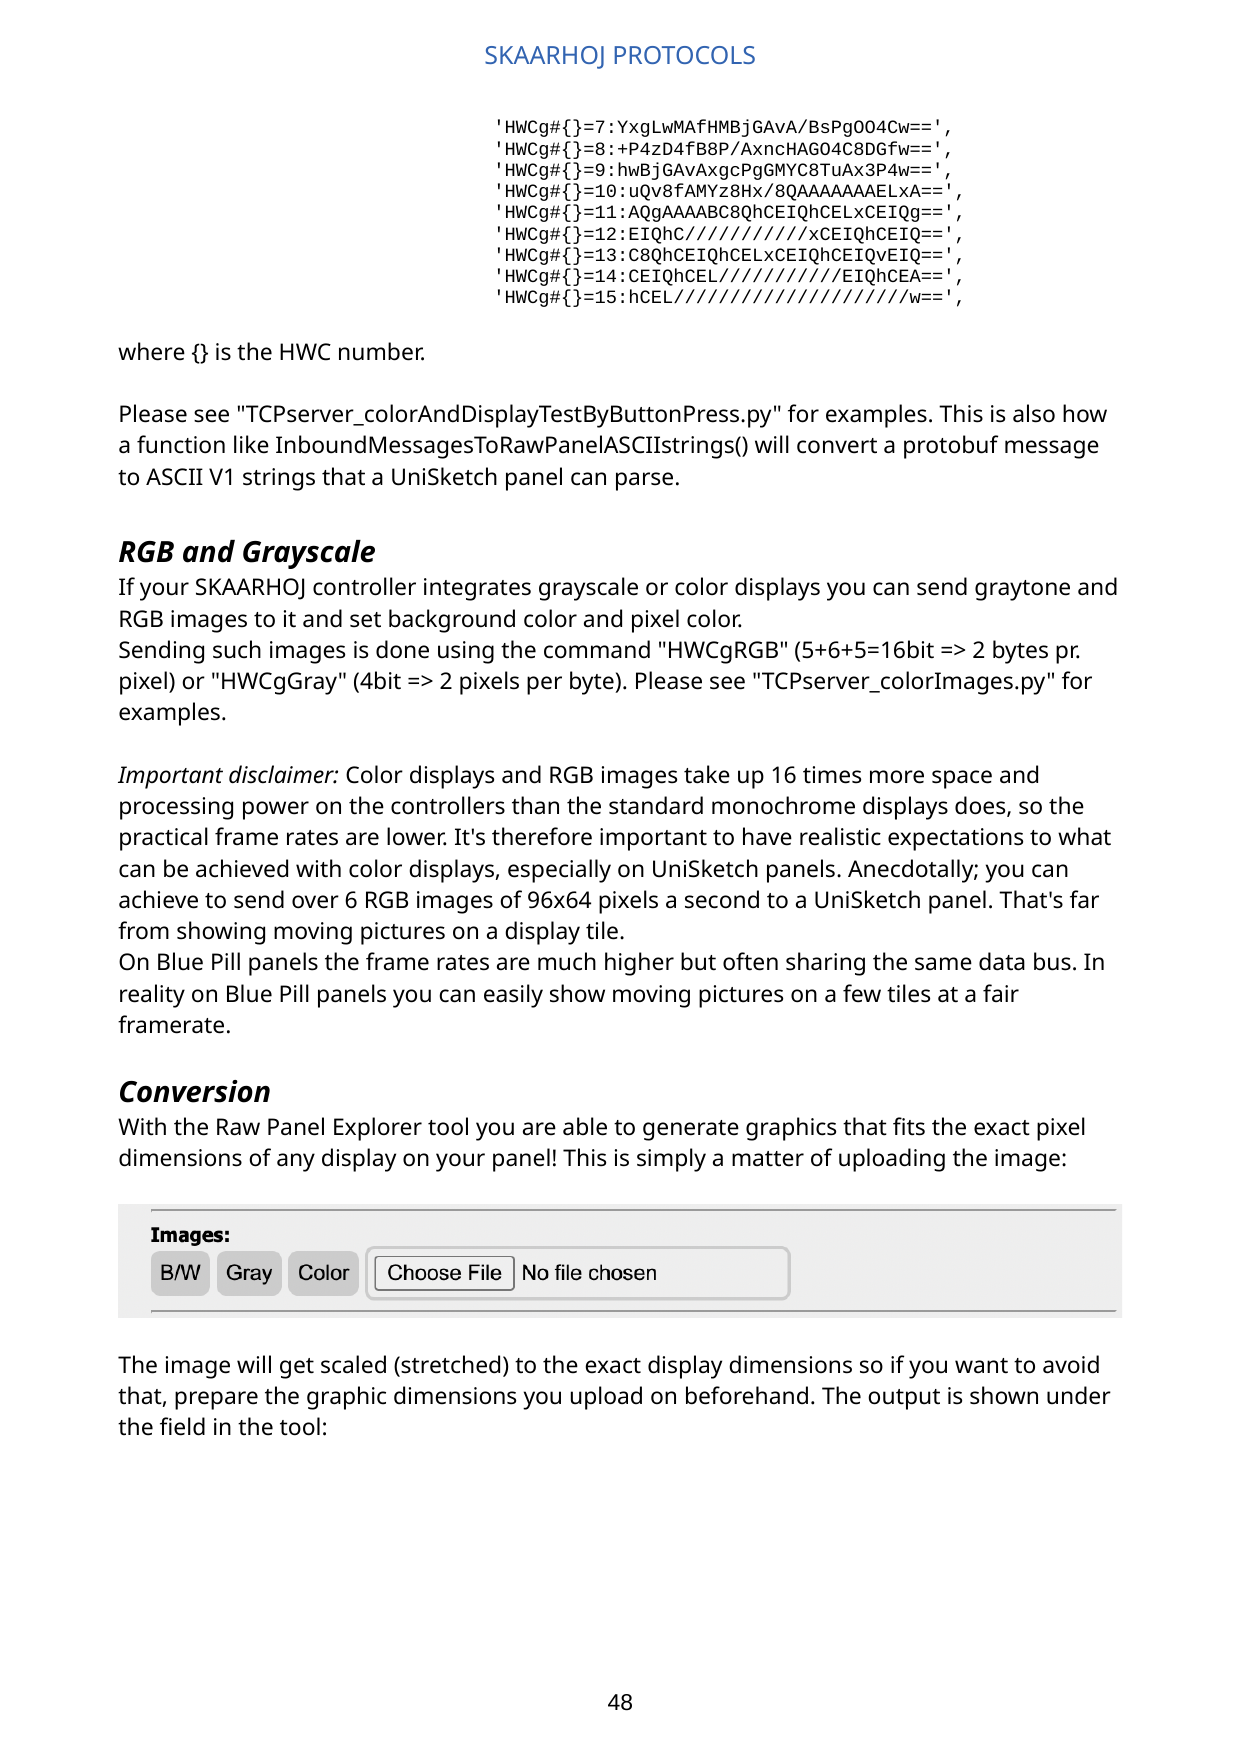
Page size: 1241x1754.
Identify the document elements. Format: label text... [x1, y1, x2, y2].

text If your SKAARHOJ controller integrates grayscale or color displays you can send graytone and RGB images to it and set background color and pixel color. [118, 571, 1122, 634]
text 'HWCg#{}=12:EIQhC///////////xCEIQhCEIQ==', [118, 224, 1122, 246]
text 'HWCg#{}=11:AQgAAAABC8QhCEIQhCELxCEIQg==', [118, 203, 1122, 224]
text On Blue Pill panels the frame rates are much higher but often sharing the same data bus. In reality on Blue Pill panels you can easily show moving pictures on a few tiles at a fair framerate. [118, 946, 1122, 1040]
text 'HWCg#{}=7:YxgLwMAfHMBjGAvA/BsPgOO4Cw==', [118, 118, 1122, 139]
text where {} is the HWC number. [118, 336, 1122, 367]
text Important disclaimer: Color displays and RGB images take up 16 times more space and processing power on the controllers than the standard monochrome displays does, so the practical frame rates are lower. It's therefore important to have realistic expectations to what can be achieved with color displays, especially on UniSketch panels. Anecdotally; you can achieve to send over 6 RGB images of 96x64 pixels a second to a UniSketch panel. That's far from showing moving pictures on a display tile. [118, 759, 1122, 946]
text Sending such images is done using the command "HWCgRGB" (5+6+5=16bit => 2 bytes pr. pixel) or "HWCgGray" (4bit => 2 pixels per byte). Please see "TCPserver_colorImages.py" for examples. [118, 634, 1122, 728]
text 'HWCg#{}=13:C8QhCEIQhCELxCEIQhCEIQvEIQ==', [118, 246, 1122, 267]
text 'HWCg#{}=9:hwBjGAvAxgcPgGMYC8TuAx3P4w==', [118, 161, 1122, 182]
text 'HWCg#{}=10:uQv8fAMYz8Hx/8QAAAAAAAELxA==', [118, 182, 1122, 203]
picture [118, 1204, 1123, 1318]
text With the Raw Panel Explorer tool you are able to generate graphics that fits the exact pixel dimensions of any display on your panel! This is simply a matter of uploading the image: [118, 1111, 1122, 1173]
text 'HWCg#{}=8:+P4zD4fB8P/AxncHAGO4C8DGfw==', [118, 139, 1122, 161]
text Please see "TCPserver_colorAndDisplayTestByButtonPress.py" for examples. This is also how a function like InboundMessagesToRawPanelASCIIstrings() will convert a protobuf message to ASCII V1 strings that a UniSketch panel can parse. [118, 398, 1122, 492]
text 'HWCg#{}=14:CEIQhCEL///////////EIQhCEA==', [118, 267, 1122, 288]
subtitle RGB and Grayscale [118, 532, 1122, 571]
subtitle Conversion [118, 1071, 1122, 1111]
text 'HWCg#{}=15:hCEL/////////////////////w==', [118, 288, 1122, 309]
text The image will get scaled (stretched) to the exact display dimensions so if you want to avoid that, prepare the graphic dimensions you upload on beforehand. The output is shown under the field in the tool: [118, 1349, 1122, 1442]
